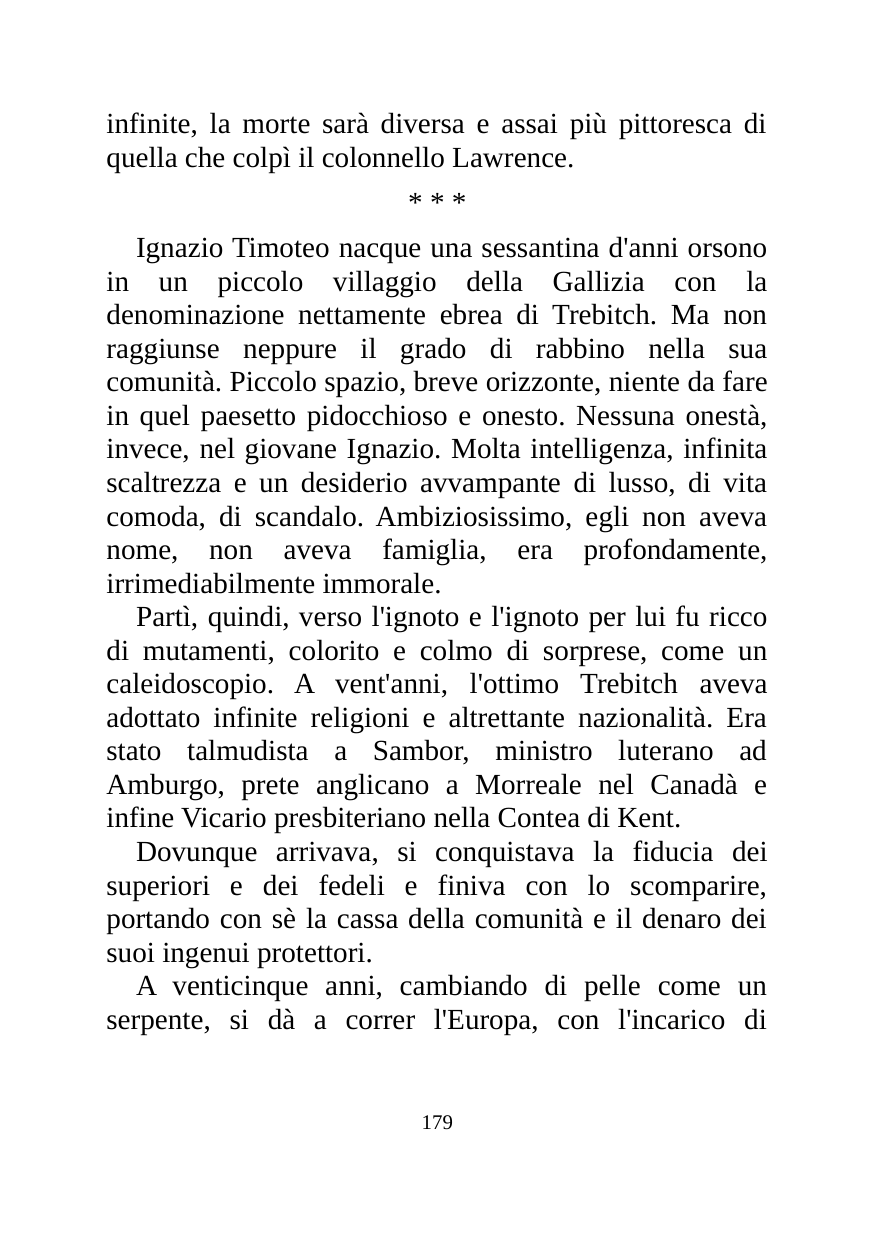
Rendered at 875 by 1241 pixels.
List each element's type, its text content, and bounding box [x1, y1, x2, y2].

text infinite, la morte sarà diversa e assai più pittoresca di quella che colpì il colonnello Lawrence. [106, 106, 768, 173]
text Partì, quindi, verso l'ignoto e l'ignoto per lui fu ricco di mutamenti, colorito e colmo di sorprese, come un caleidoscopio. A vent'anni, l'ottimo Trebitch aveva adottato infinite religioni e altrettante nazionalità. Era stato talmudista a Sambor, ministro luterano ad Amburgo, prete anglicano a Morreale nel Canadà e infine Vicario presbiteriano nella Contea di Kent. [106, 599, 768, 834]
text A venticinque anni, cambiando di pelle come un serpente, si dà a correr l'Europa, con l'incarico di [106, 968, 768, 1035]
text * * * [106, 185, 768, 219]
text Ignazio Timoteo nacque una sessantina d'anni orsono in un piccolo villaggio della Gallizia con la denominazione nettamente ebrea di Trebitch. Ma non raggiunse neppure il grado di rabbino nella sua comunità. Piccolo spazio, breve orizzonte, niente da fare in quel paesetto pidocchioso e onesto. Nessuna onestà, invece, nel giovane Ignazio. Molta intelligenza, infinita scaltrezza e un desiderio avvampante di lusso, di vita comoda, di scandalo. Ambiziosissimo, egli non aveva nome, non aveva famiglia, era profondamente, irrimediabilmente immorale. [106, 230, 768, 599]
text Dovunque arrivava, si conquistava la fiducia dei superiori e dei fedeli e finiva con lo scomparire, portando con sè la cassa della comunità e il denaro dei suoi ingenui protettori. [106, 834, 768, 968]
